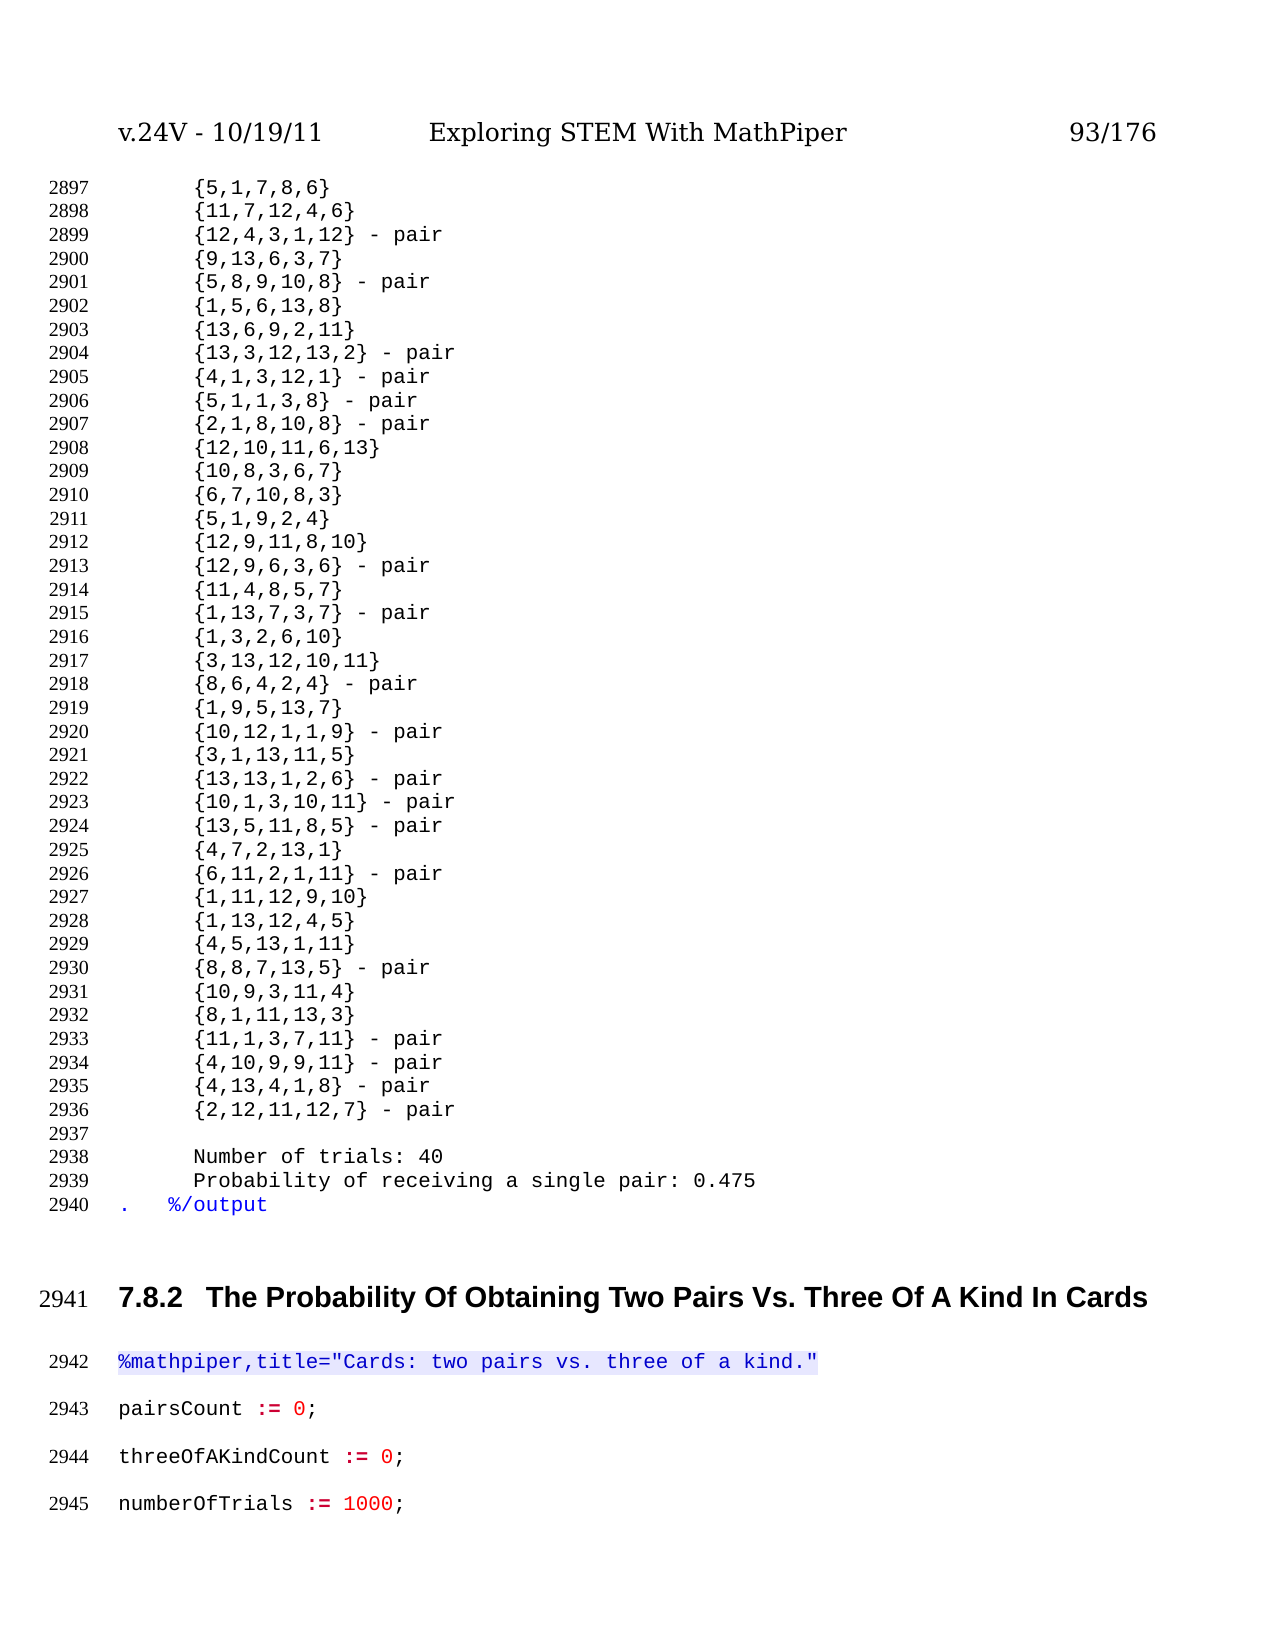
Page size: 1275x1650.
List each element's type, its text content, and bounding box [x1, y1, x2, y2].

text {3,13,12,10,11} [118, 650, 1157, 673]
text {5,8,9,10,8} - pair [118, 271, 1157, 295]
text {4,1,3,12,1} - pair [118, 366, 1157, 389]
text {12,9,6,3,6} - pair [118, 555, 1157, 579]
text {1,3,2,6,10} [118, 626, 1157, 650]
text {3,1,13,11,5} [118, 744, 1157, 768]
text pairsCount := 0; [118, 1398, 1157, 1422]
text {4,10,9,9,11} - pair [118, 1052, 1157, 1075]
text {1,9,5,13,7} [118, 697, 1157, 721]
text %mathpiper,title="Cards: two pairs vs. three of a kind." [118, 1351, 1157, 1375]
text {13,13,1,2,6} - pair [118, 768, 1157, 792]
text numberOfTrials := 1000; [118, 1493, 1157, 1517]
text {5,1,9,2,4} [118, 508, 1157, 531]
text {11,1,3,7,11} - pair [118, 1028, 1157, 1052]
text {6,11,2,1,11} - pair [118, 862, 1157, 886]
text Probability of receiving a single pair: 0.475 [118, 1170, 1157, 1193]
text {4,13,4,1,8} - pair [118, 1075, 1157, 1099]
text Number of trials: 40 [118, 1146, 1157, 1170]
text . %/output [118, 1193, 1157, 1217]
text {1,13,12,4,5} [118, 910, 1157, 933]
text {1,5,6,13,8} [118, 295, 1157, 319]
text {12,10,11,6,13} [118, 437, 1157, 461]
text {10,8,3,6,7} [118, 461, 1157, 484]
text {9,13,6,3,7} [118, 248, 1157, 271]
text {11,7,12,4,6} [118, 200, 1157, 224]
text {1,11,12,9,10} [118, 886, 1157, 910]
text {12,4,3,1,12} - pair [118, 224, 1157, 248]
text {8,8,7,13,5} - pair [118, 957, 1157, 981]
text {13,6,9,2,11} [118, 319, 1157, 342]
text {12,9,11,8,10} [118, 531, 1157, 555]
text {2,12,11,12,7} - pair [118, 1099, 1157, 1123]
text {11,4,8,5,7} [118, 579, 1157, 602]
text {13,3,12,13,2} - pair [118, 342, 1157, 366]
text {10,9,3,11,4} [118, 981, 1157, 1004]
text {2,1,8,10,8} - pair [118, 413, 1157, 437]
text {8,1,11,13,3} [118, 1004, 1157, 1028]
text {8,6,4,2,4} - pair [118, 673, 1157, 697]
text {6,7,10,8,3} [118, 484, 1157, 508]
text {5,1,1,3,8} - pair [118, 389, 1157, 413]
text threeOfAKindCount := 0; [118, 1446, 1157, 1469]
text {4,7,2,13,1} [118, 839, 1157, 862]
text {10,1,3,10,11} - pair [118, 792, 1157, 815]
text {13,5,11,8,5} - pair [118, 815, 1157, 839]
text {10,12,1,1,9} - pair [118, 721, 1157, 744]
text {5,1,7,8,6} [118, 177, 1157, 200]
text {1,13,7,3,7} - pair [118, 602, 1157, 626]
subtitle The Probability Of Obtaining Two Pairs Vs. Three Of A Kind In Cards [118, 1280, 1157, 1313]
text {4,5,13,1,11} [118, 933, 1157, 957]
